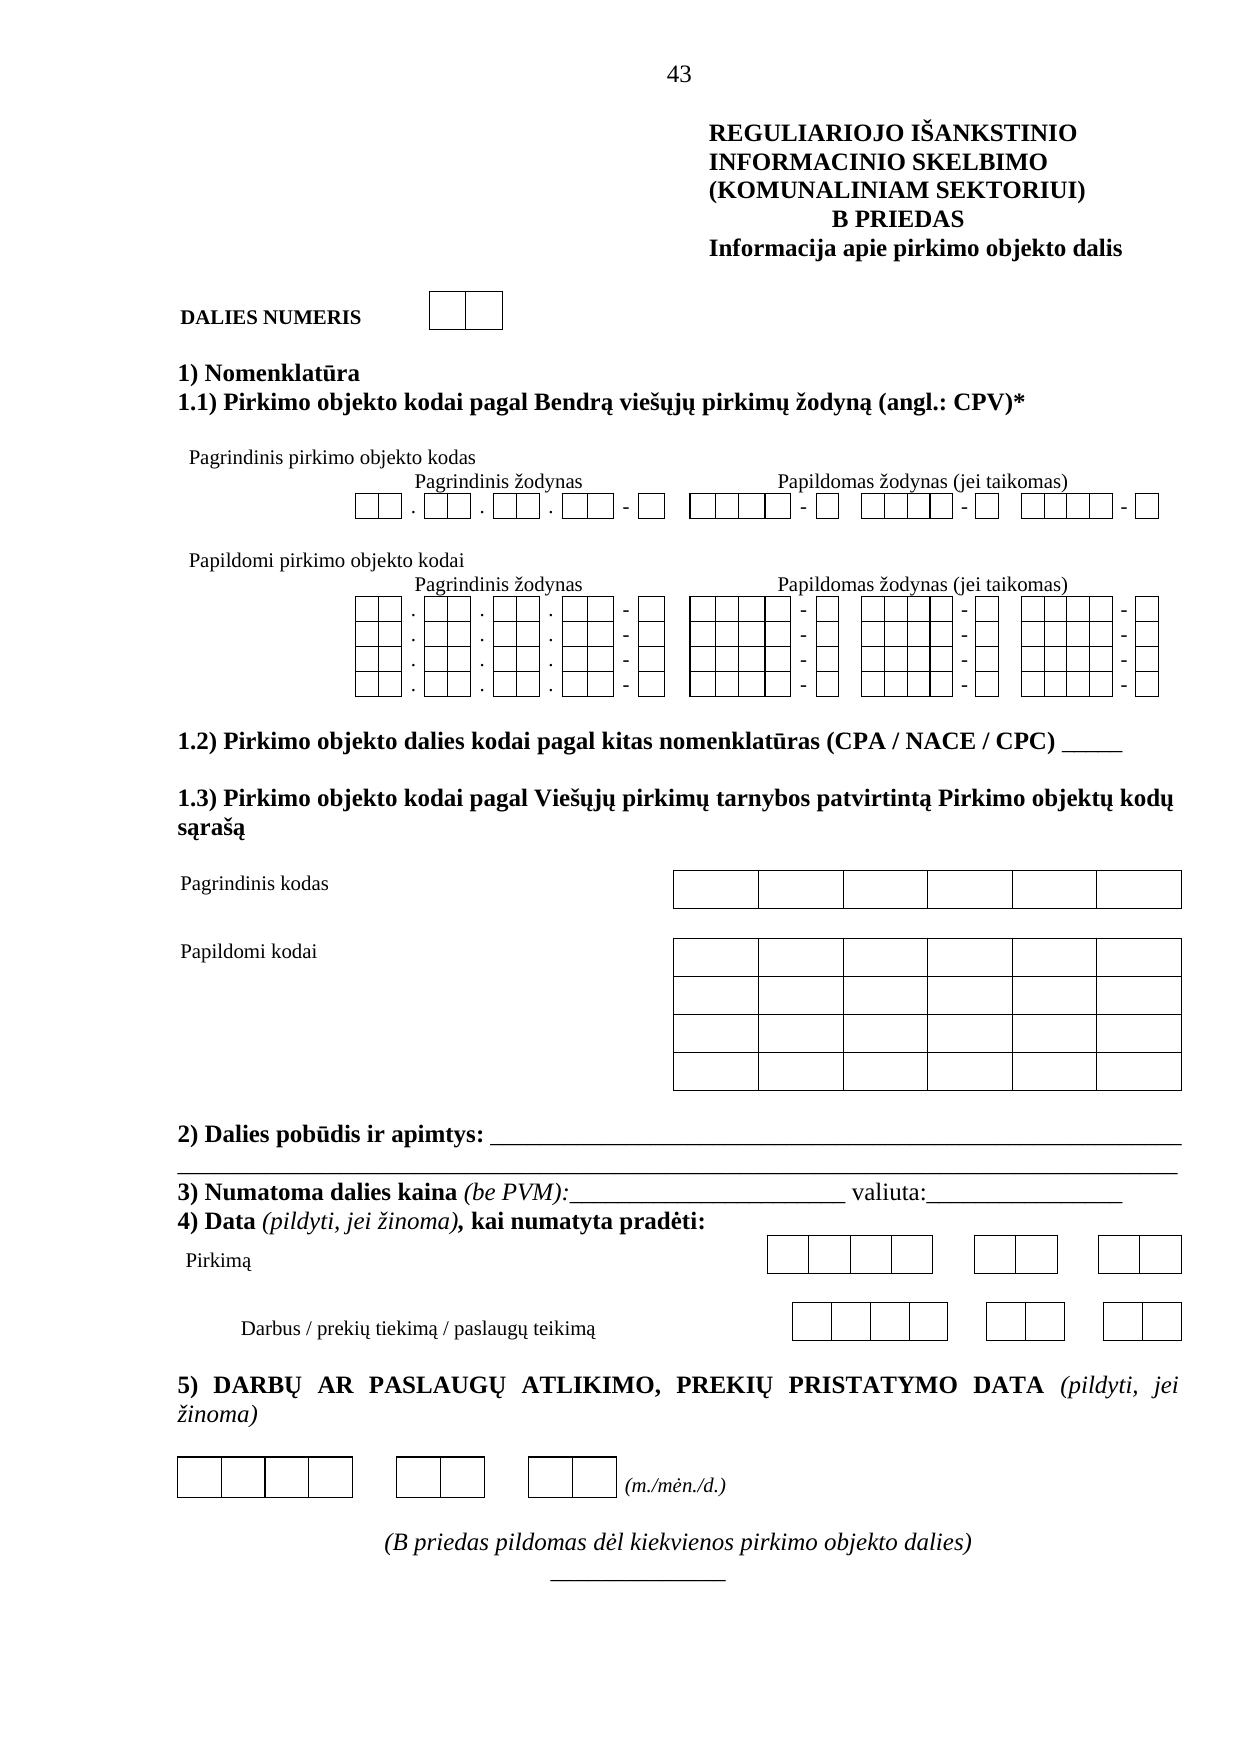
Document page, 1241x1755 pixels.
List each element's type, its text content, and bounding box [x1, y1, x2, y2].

table_cell [333, 621, 355, 646]
table_header [871, 1303, 909, 1340]
table_header [503, 291, 1181, 329]
table_cell - [791, 493, 816, 518]
table_cell [665, 493, 689, 518]
table_cell - [953, 671, 975, 696]
table_cell [333, 646, 355, 671]
table_cell [908, 597, 929, 621]
table_cell [1067, 647, 1089, 671]
table_cell [425, 647, 447, 671]
table_cell [379, 597, 401, 621]
table_cell - [614, 493, 638, 518]
table_cell [1136, 672, 1158, 696]
table_header [928, 871, 1012, 908]
text (KOMUNALINIam SEKTORIUi) [177, 176, 1181, 204]
table_cell Pagrindinis žodynas [333, 572, 664, 596]
table_cell [665, 671, 689, 696]
table_header [759, 871, 843, 908]
table_cell . [471, 621, 493, 646]
table_header [832, 1303, 870, 1340]
table_cell [908, 672, 929, 696]
table_cell [817, 622, 838, 646]
table_cell - [791, 671, 816, 696]
table_header [664, 445, 690, 469]
table_cell [356, 622, 378, 646]
table_cell [639, 494, 664, 518]
table_header [309, 1458, 352, 1497]
table_header Pagrindinis pirkimo objekto kodas [177, 445, 588, 469]
table_cell [1090, 672, 1112, 696]
table_cell - [791, 596, 816, 621]
table_cell [177, 976, 673, 1014]
table_header [1163, 548, 1181, 572]
table_cell [1045, 597, 1066, 621]
text 1.1) Pirkimo objekto kodai pagal Bendrą viešųjų pirkimų žodyną (angl.: CPV)* [177, 387, 1181, 416]
table_cell [1022, 672, 1044, 696]
table_cell [908, 622, 929, 646]
table_cell - [953, 621, 975, 646]
table_cell [862, 494, 884, 518]
table_cell [1097, 977, 1181, 1014]
table_header [178, 1458, 221, 1497]
table_header [639, 445, 664, 469]
table_header Papildomi kodai [177, 938, 673, 976]
table_cell [333, 671, 355, 696]
table_cell [931, 672, 952, 696]
table_cell [839, 646, 861, 671]
table_cell Pagrindinis žodynas [333, 469, 664, 493]
table_cell [928, 977, 1012, 1014]
table_cell [908, 647, 929, 671]
table_cell [931, 622, 952, 646]
table_cell [177, 646, 184, 671]
table_cell [674, 1053, 758, 1090]
table_cell - [953, 596, 975, 621]
table_cell Papildomas žodynas (jei taikomas) [664, 469, 1181, 493]
table_cell [817, 672, 838, 696]
table_cell . [540, 671, 562, 696]
table_cell [1045, 672, 1066, 696]
table_header [987, 1303, 1025, 1340]
table_header [975, 1236, 1015, 1272]
text (B priedas pildomas dėl kiekvienos pirkimo objekto dalies) [177, 1527, 1181, 1556]
table_header [799, 445, 1163, 469]
table_cell . [402, 671, 424, 696]
text 4) Data (pildyti, jei žinoma), kai numatyta pradėti: [177, 1206, 1181, 1234]
table_header [1163, 445, 1181, 469]
table_header [674, 939, 758, 976]
table_cell [862, 672, 884, 696]
table_header [1104, 1303, 1142, 1340]
text 1.3) Pirkimo objekto kodai pagal Viešųjų pirkimų tarnybos patvirtintą Pirkimo objektų kodų sąrašą [177, 783, 1181, 841]
table_cell [425, 597, 447, 621]
table_cell [844, 1053, 927, 1090]
table_cell [494, 622, 516, 646]
table_cell [999, 671, 1021, 696]
table_cell [1067, 672, 1089, 696]
table_header [1065, 1302, 1103, 1340]
table_header [1058, 1235, 1098, 1272]
table_header [892, 1236, 932, 1272]
table_header (m./mėn./d.) [617, 1456, 1181, 1497]
table_cell [716, 494, 738, 518]
table_header [809, 1236, 850, 1272]
table_cell [931, 647, 952, 671]
table_cell [674, 977, 758, 1014]
table_cell [425, 622, 447, 646]
table_cell [1045, 622, 1066, 646]
table_cell [862, 622, 884, 646]
table_cell [931, 597, 952, 621]
table_cell [931, 494, 952, 518]
table_header [529, 1458, 572, 1497]
table_cell . [402, 646, 424, 671]
table_cell [844, 977, 927, 1014]
table_header [715, 548, 743, 572]
table_cell [1090, 494, 1112, 518]
table_header [690, 548, 715, 572]
table_header [1026, 1303, 1064, 1340]
table_cell [716, 597, 738, 621]
table_cell [1159, 621, 1181, 646]
table_cell [674, 1015, 758, 1052]
table_header [397, 1458, 440, 1497]
table_cell [639, 622, 664, 646]
table_cell [177, 671, 184, 696]
table_header [744, 445, 771, 469]
table_cell [885, 622, 907, 646]
table_cell [425, 672, 447, 696]
table_cell - [1113, 671, 1135, 696]
table_cell [976, 647, 998, 671]
table_cell [333, 493, 355, 518]
table_cell [184, 621, 333, 646]
table_cell - [1113, 621, 1135, 646]
table_header [485, 1456, 528, 1497]
table_cell - [791, 621, 816, 646]
table_header Darbus / prekių tiekimą / paslaugų teikimą [238, 1302, 792, 1340]
table_cell [184, 572, 333, 596]
table_header [948, 1302, 986, 1340]
table_cell - [1113, 596, 1135, 621]
table_cell [356, 597, 378, 621]
table_cell [588, 494, 613, 518]
table_cell . [540, 646, 562, 671]
table_header [177, 1302, 238, 1340]
table_cell [379, 494, 401, 518]
table_cell [1159, 596, 1181, 621]
table_cell [759, 1015, 843, 1052]
text ______________ [177, 1556, 1098, 1584]
table_cell [817, 647, 838, 671]
table_cell [691, 647, 715, 671]
table_cell [1090, 647, 1112, 671]
table_header [266, 1458, 308, 1497]
table_cell [739, 672, 764, 696]
table_cell - [614, 621, 638, 646]
table_cell [494, 494, 516, 518]
table_cell [759, 977, 843, 1014]
table_cell - [953, 493, 975, 518]
table_cell [563, 647, 587, 671]
table_cell . [402, 493, 424, 518]
table_cell [517, 647, 539, 671]
table_cell [839, 671, 861, 696]
table_cell . [471, 646, 493, 671]
table_cell [448, 622, 470, 646]
table_cell [716, 622, 738, 646]
table_cell [494, 597, 516, 621]
table_cell [1159, 671, 1181, 696]
table_cell [839, 621, 861, 646]
table_cell [1136, 597, 1158, 621]
table_cell [1097, 1015, 1181, 1052]
table_cell [356, 494, 378, 518]
table_cell [1097, 1053, 1181, 1090]
table_cell [177, 469, 184, 493]
table_cell [517, 672, 539, 696]
table_cell [976, 597, 998, 621]
table_header [851, 1236, 891, 1272]
table_cell [691, 597, 715, 621]
table_header [1016, 1236, 1057, 1272]
table_cell [766, 494, 790, 518]
table_cell - [791, 646, 816, 671]
table_cell [425, 494, 447, 518]
table_cell [333, 596, 355, 621]
table_cell [356, 647, 378, 671]
table_cell [766, 672, 790, 696]
table_cell [691, 672, 715, 696]
table_cell [177, 493, 184, 518]
table_cell [885, 494, 907, 518]
table_cell [716, 672, 738, 696]
table_cell [177, 621, 184, 646]
text 1) Nomenklatūra [177, 358, 1181, 387]
table_cell [517, 494, 539, 518]
table_header [639, 548, 664, 572]
table_header [928, 939, 1012, 976]
table_header [674, 871, 758, 908]
table_cell [1045, 494, 1066, 518]
table_cell . [471, 493, 493, 518]
text INFORMACINio SKELBIMo [177, 147, 1181, 176]
table_cell . [540, 596, 562, 621]
table_header Papildomi pirkimo objekto kodai [177, 548, 588, 572]
table_cell [639, 647, 664, 671]
table_cell [716, 647, 738, 671]
table_cell [1045, 647, 1066, 671]
table_cell . [402, 621, 424, 646]
table_header [588, 548, 613, 572]
table_header [1143, 1303, 1181, 1340]
table_cell - [953, 646, 975, 671]
table_cell . [471, 596, 493, 621]
table_cell [862, 597, 884, 621]
table_cell - [1113, 646, 1135, 671]
table_cell [739, 494, 764, 518]
table_cell [356, 672, 378, 696]
table_cell [1067, 494, 1089, 518]
table_cell [817, 597, 838, 621]
table_cell [448, 647, 470, 671]
table_cell [177, 1052, 673, 1090]
table_cell [817, 494, 838, 518]
table_cell [1022, 597, 1044, 621]
table_cell [999, 621, 1021, 646]
table_cell - [614, 646, 638, 671]
table_cell [1067, 597, 1089, 621]
table_header [844, 939, 927, 976]
table_cell [739, 597, 764, 621]
table_cell [976, 672, 998, 696]
table_cell [691, 494, 715, 518]
table_cell [1090, 597, 1112, 621]
table_cell [494, 672, 516, 696]
table_cell [839, 493, 861, 518]
table_cell . [540, 493, 562, 518]
table_cell [1022, 647, 1044, 671]
table_cell [1013, 1053, 1096, 1090]
table_cell [1136, 647, 1158, 671]
table_cell [1013, 1015, 1096, 1052]
table_cell [885, 597, 907, 621]
table_cell [494, 647, 516, 671]
table_cell [639, 672, 664, 696]
table_header [1097, 939, 1181, 976]
table_cell [1090, 622, 1112, 646]
table_cell [766, 647, 790, 671]
table_cell [976, 622, 998, 646]
table_cell [739, 647, 764, 671]
table_cell [1136, 494, 1158, 518]
table_header [441, 1458, 484, 1497]
table_header [430, 292, 465, 329]
table_header [1097, 871, 1181, 908]
table_cell - [614, 671, 638, 696]
table_header [1013, 871, 1096, 908]
table_cell [739, 622, 764, 646]
table_cell [999, 596, 1021, 621]
table_header [690, 445, 715, 469]
table_cell [766, 622, 790, 646]
table_cell [665, 646, 689, 671]
table_header [793, 1303, 831, 1340]
text ________________________________________________________________________________ [177, 1148, 1181, 1177]
table_cell [448, 672, 470, 696]
table_header [573, 1458, 616, 1497]
table_cell [588, 647, 613, 671]
table_header [844, 871, 927, 908]
table_header [1099, 1236, 1139, 1272]
table_cell [999, 646, 1021, 671]
text 5) DARBŲ AR PASLAUGŲ ATLIKIMO, PREKIŲ PRISTATYMO DATA (pildyti, jei žinoma) [177, 1370, 1181, 1428]
table_cell [379, 622, 401, 646]
table_cell [184, 646, 333, 671]
table_cell [588, 622, 613, 646]
table_header [1140, 1236, 1181, 1272]
table_cell [759, 1053, 843, 1090]
text B PRIEDAS [177, 204, 1181, 233]
table_cell [563, 597, 587, 621]
table_header [715, 445, 743, 469]
table_cell - [614, 596, 638, 621]
table_cell . [471, 671, 493, 696]
table_header Pagrindinis kodas [177, 870, 673, 908]
table_header [613, 445, 639, 469]
table_cell [766, 597, 790, 621]
text 2) Dalies pobūdis ir apimtys: [177, 1119, 1181, 1148]
table_cell [1159, 493, 1181, 518]
table_header [771, 548, 799, 572]
table_cell [563, 622, 587, 646]
table_header [799, 548, 1163, 572]
table_cell [184, 596, 333, 621]
table_cell [517, 622, 539, 646]
table_cell Papildomas žodynas (jei taikomas) [664, 572, 1181, 596]
table_header [910, 1303, 947, 1340]
table_header [768, 1236, 808, 1272]
text 1.2) Pirkimo objekto dalies kodai pagal kitas nomenklatūras (CPA / NACE / CPC) [177, 726, 1181, 755]
table_header Pirkimą [177, 1235, 767, 1272]
table_header DALIES Numeris [177, 291, 429, 329]
table_cell [1067, 622, 1089, 646]
text Informacija apie pirkimo objekto dalis [177, 233, 1181, 262]
table_cell [885, 672, 907, 696]
table_cell [976, 494, 998, 518]
table_cell [844, 1015, 927, 1052]
table_cell [885, 647, 907, 671]
table_cell [184, 493, 333, 518]
table_cell [1022, 494, 1044, 518]
table_cell [928, 1053, 1012, 1090]
table_cell - [1113, 493, 1135, 518]
table_header [613, 548, 639, 572]
table_cell . [540, 621, 562, 646]
table_header [759, 939, 843, 976]
table_cell . [402, 596, 424, 621]
table_cell [563, 494, 587, 518]
table_header [771, 445, 799, 469]
table_cell [563, 672, 587, 696]
table_cell [177, 596, 184, 621]
table_header [588, 445, 613, 469]
table_cell [448, 597, 470, 621]
table_cell [665, 596, 689, 621]
table_header [222, 1458, 264, 1497]
table_header [1013, 939, 1096, 976]
table_cell [448, 494, 470, 518]
text REGULIARiojo IŠANKSTINIo [177, 118, 1181, 147]
table_header [933, 1235, 974, 1272]
table_cell [177, 1014, 673, 1052]
table_cell [379, 647, 401, 671]
table_cell [588, 672, 613, 696]
table_cell [999, 493, 1021, 518]
table_cell [908, 494, 929, 518]
table_header [466, 292, 502, 329]
table_cell [839, 596, 861, 621]
table_cell [928, 1015, 1012, 1052]
table_cell [588, 597, 613, 621]
table_cell [184, 671, 333, 696]
text 3) Numatoma dalies kaina (be PVM): valiuta: [177, 1177, 1181, 1206]
table_header [664, 548, 690, 572]
table_cell [517, 597, 539, 621]
table_cell [1022, 622, 1044, 646]
table_cell [639, 597, 664, 621]
table_cell [1013, 977, 1096, 1014]
table_cell [665, 621, 689, 646]
table_cell [862, 647, 884, 671]
table_cell [691, 622, 715, 646]
table_cell [1159, 646, 1181, 671]
table_header [353, 1456, 396, 1497]
table_cell [177, 572, 184, 596]
table_cell [1136, 622, 1158, 646]
table_cell [184, 469, 333, 493]
table_header [744, 548, 771, 572]
table_cell [379, 672, 401, 696]
